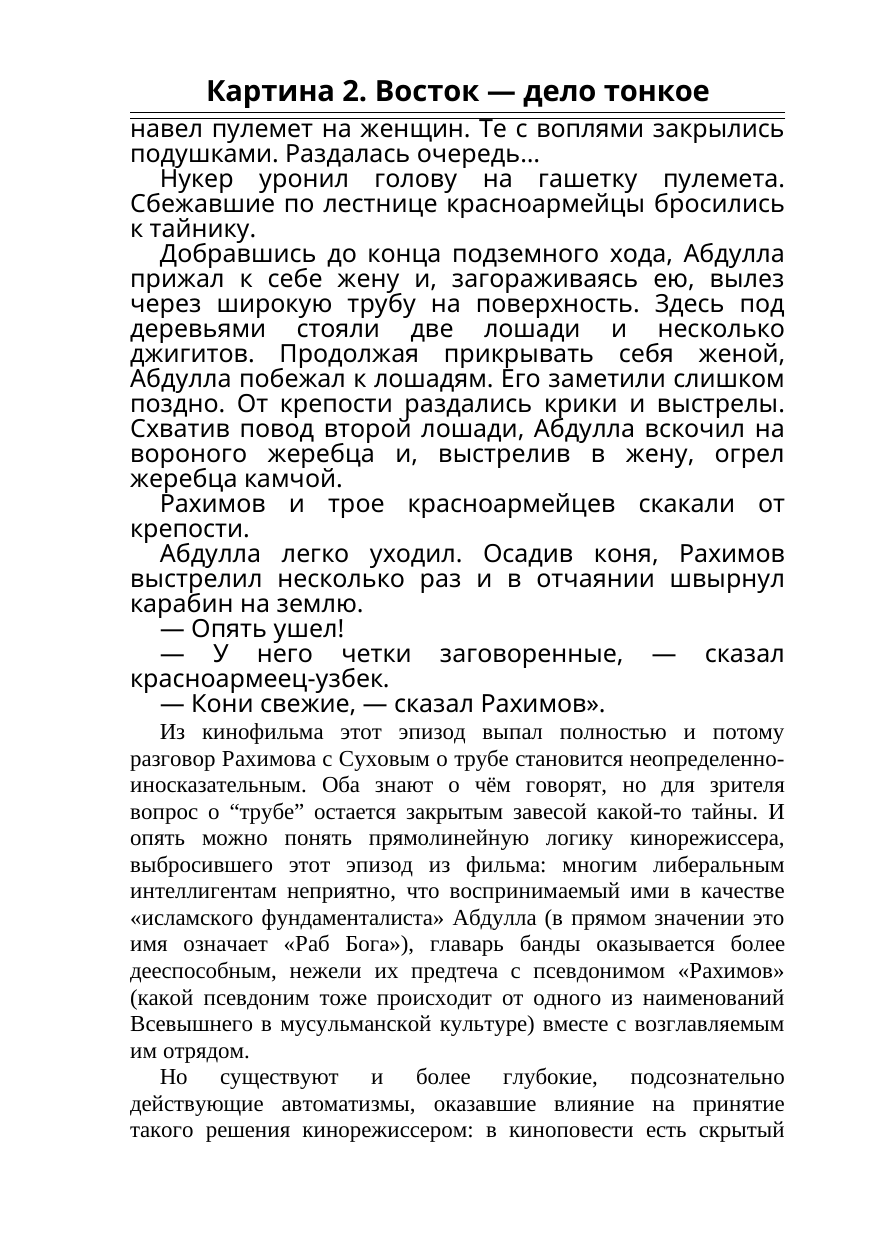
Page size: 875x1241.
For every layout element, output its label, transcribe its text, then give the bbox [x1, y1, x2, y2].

text навел пулемет на женщин. Те с воплями закрылись подушками. Раздалась очередь… [130, 119, 785, 168]
text Абдулла легко уходил. Осадив коня, Рахимов выстрелил несколько раз и в отчаянии швырнул карабин на землю. [130, 543, 785, 618]
text Но существуют и более глубокие, подсознательно действующие автоматизмы, оказавшие влияние на принятие такого решения кинорежиссером: в киноповести есть скрытый [130, 1063, 785, 1143]
text Нукер уронил голову на гашетку пулемета. Сбежавшие по лестнице красноармейцы бросились к тайнику. [130, 168, 785, 243]
text Добравшись до конца подземного хода, Абдулла прижал к себе жену и, загораживаясь ею, вылез через широкую трубу на поверхность. Здесь под деревьями стояли две лошади и несколько джигитов. Продолжая прикрывать себя женой, Абдулла побежал к лошадям. Его заметили слишком поздно. От крепости раздались крики и выстрелы. Схватив повод второй лошади, Абдулла вскочил на вороного жеребца и, выстрелив в жену, огрел жеребца камчой. [130, 243, 785, 493]
text Рахимов и трое красноармейцев скакали от крепости. [130, 493, 785, 543]
text — Опять ушел! [130, 618, 785, 643]
text Из кинофильма этот эпизод выпал полностью и потому разговор Рахимова с Суховым о трубе становится неопределенно-иносказательным. Оба знают о чём говорят, но для зрителя вопрос о “трубе” остается закрытым завесой какой-то тайны. И опять можно понять прямолинейную логику кинорежиссера, выбросившего этот эпизод из фильма: многим либеральным интеллигентам неприятно, что воспринимаемый ими в качестве «исламского фундаменталиста» Абдулла (в прямом значении это имя означает «Раб Бога»), главарь банды оказывается более дееспособным, нежели их предтеча с псевдонимом «Рахимов» (какой псевдоним тоже происходит от одного из наименований Всевышнего в мусульманской культуре) вместе с возглавляемым им отрядом. [130, 718, 785, 1063]
text — У него четки заговоренные, — сказал красноармеец-узбек. [130, 643, 785, 693]
text — Кони свежие, — сказал Рахимов». [130, 693, 785, 718]
